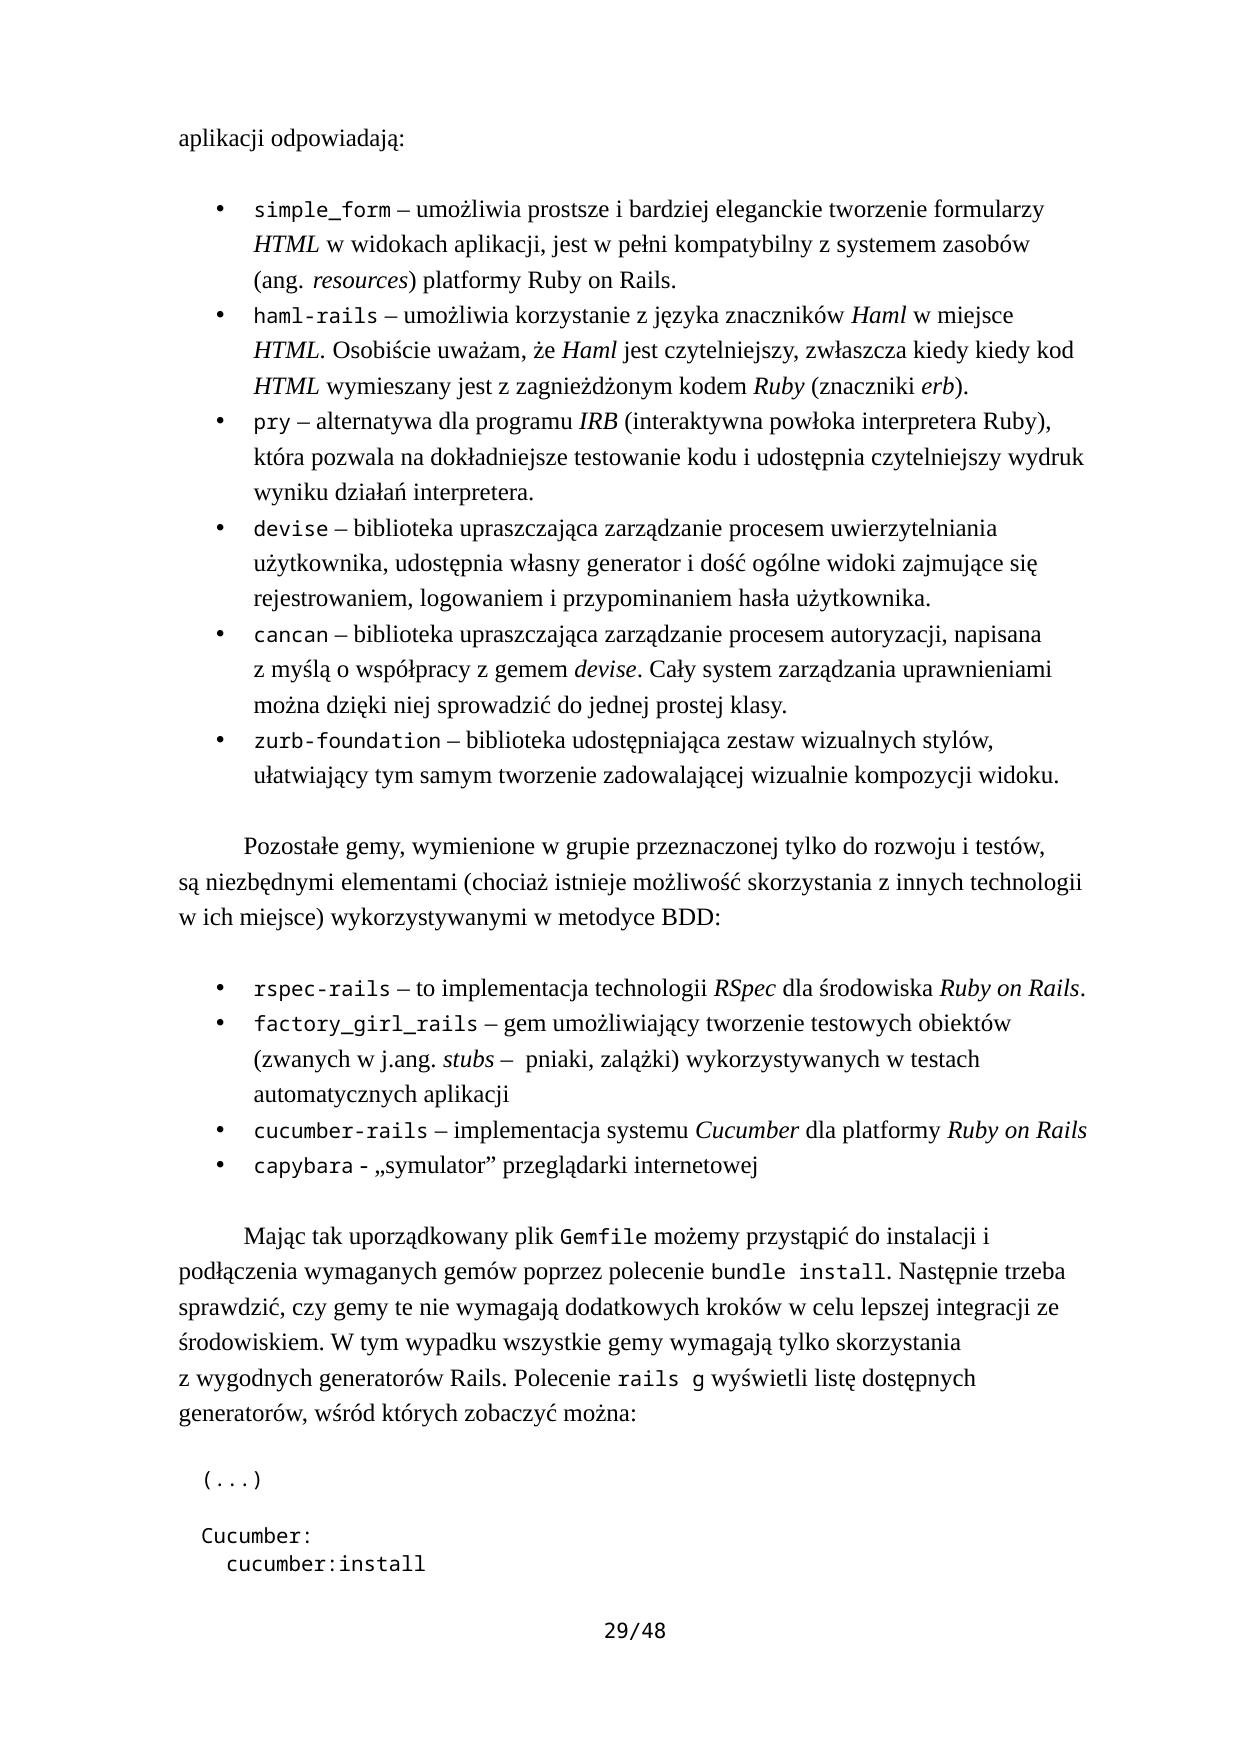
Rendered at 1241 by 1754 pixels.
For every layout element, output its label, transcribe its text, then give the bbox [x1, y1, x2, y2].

list haml-rails – umożliwia korzystanie z języka znaczników Haml w miejsce HTML. Osobiście uważam, że Haml jest czytelniejszy, zwłaszcza kiedy kiedy kod HTML wymieszany jest z zagnieżdżonym kodem Ruby (znaczniki erb). [216, 295, 1093, 401]
list factory_girl_rails – gem umożliwiający tworzenie testowych obiektów (zwanych w j.ang. stubs – pniaki, zalążki) wykorzystywanych w testach automatycznych aplikacji [216, 1003, 1093, 1110]
text (...) [189, 1464, 1093, 1492]
text cucumber:install [189, 1549, 1093, 1578]
list cancan – biblioteka upraszczająca zarządzanie procesem autoryzacji, napisana z myślą o współpracy z gemem devise. Cały system zarządzania uprawnieniami można dzięki niej sprowadzić do jednej prostej klasy. [216, 614, 1093, 720]
text Cucumber: [189, 1521, 1093, 1549]
text Pozostałe gemy, wymienione w grupie przeznaczonej tylko do rozwoju i testów, są niezbędnymi elementami (chociaż istnieje możliwość skorzystania z innych technologii w ich miejsce) wykorzystywanymi w metodyce BDD: [178, 826, 1093, 933]
list simple_form – umożliwia prostsze i bardziej eleganckie tworzenie formularzy HTML w widokach aplikacji, jest w pełni kompatybilny z systemem zasobów (ang. resources) platformy Ruby on Rails. [216, 189, 1093, 295]
list devise – biblioteka upraszczająca zarządzanie procesem uwierzytelniania użytkownika, udostępnia własny generator i dość ogólne widoki zajmujące się rejestrowaniem, logowaniem i przypominaniem hasła użytkownika. [216, 508, 1093, 614]
list capybara - „symulator” przeglądarki internetowej [216, 1145, 1093, 1181]
list rspec-rails – to implementacja technologii RSpec dla środowiska Ruby on Rails. [216, 968, 1093, 1003]
list pry – alternatywa dla programu IRB (interaktywna powłoka interpretera Ruby), która pozwala na dokładniejsze testowanie kodu i udostępnia czytelniejszy wydruk wyniku działań interpretera. [216, 401, 1093, 508]
list zurb-foundation – biblioteka udostępniająca zestaw wizualnych stylów, ułatwiający tym samym tworzenie zadowalającej wizualnie kompozycji widoku. [216, 720, 1093, 791]
text Mając tak uporządkowany plik Gemfile możemy przystąpić do instalacji i podłączenia wymaganych gemów poprzez polecenie bundle install. Następnie trzeba sprawdzić, czy gemy te nie wymagają dodatkowych kroków w celu lepszej integracji ze środowiskiem. W tym wypadku wszystkie gemy wymagają tylko skorzystania z wygodnych generatorów Rails. Polecenie rails g wyświetli listę dostępnych generatorów, wśród których zobaczyć można: [178, 1216, 1093, 1428]
list cucumber-rails – implementacja systemu Cucumber dla platformy Ruby on Rails [216, 1110, 1093, 1145]
text aplikacji odpowiadają: [178, 118, 1093, 153]
